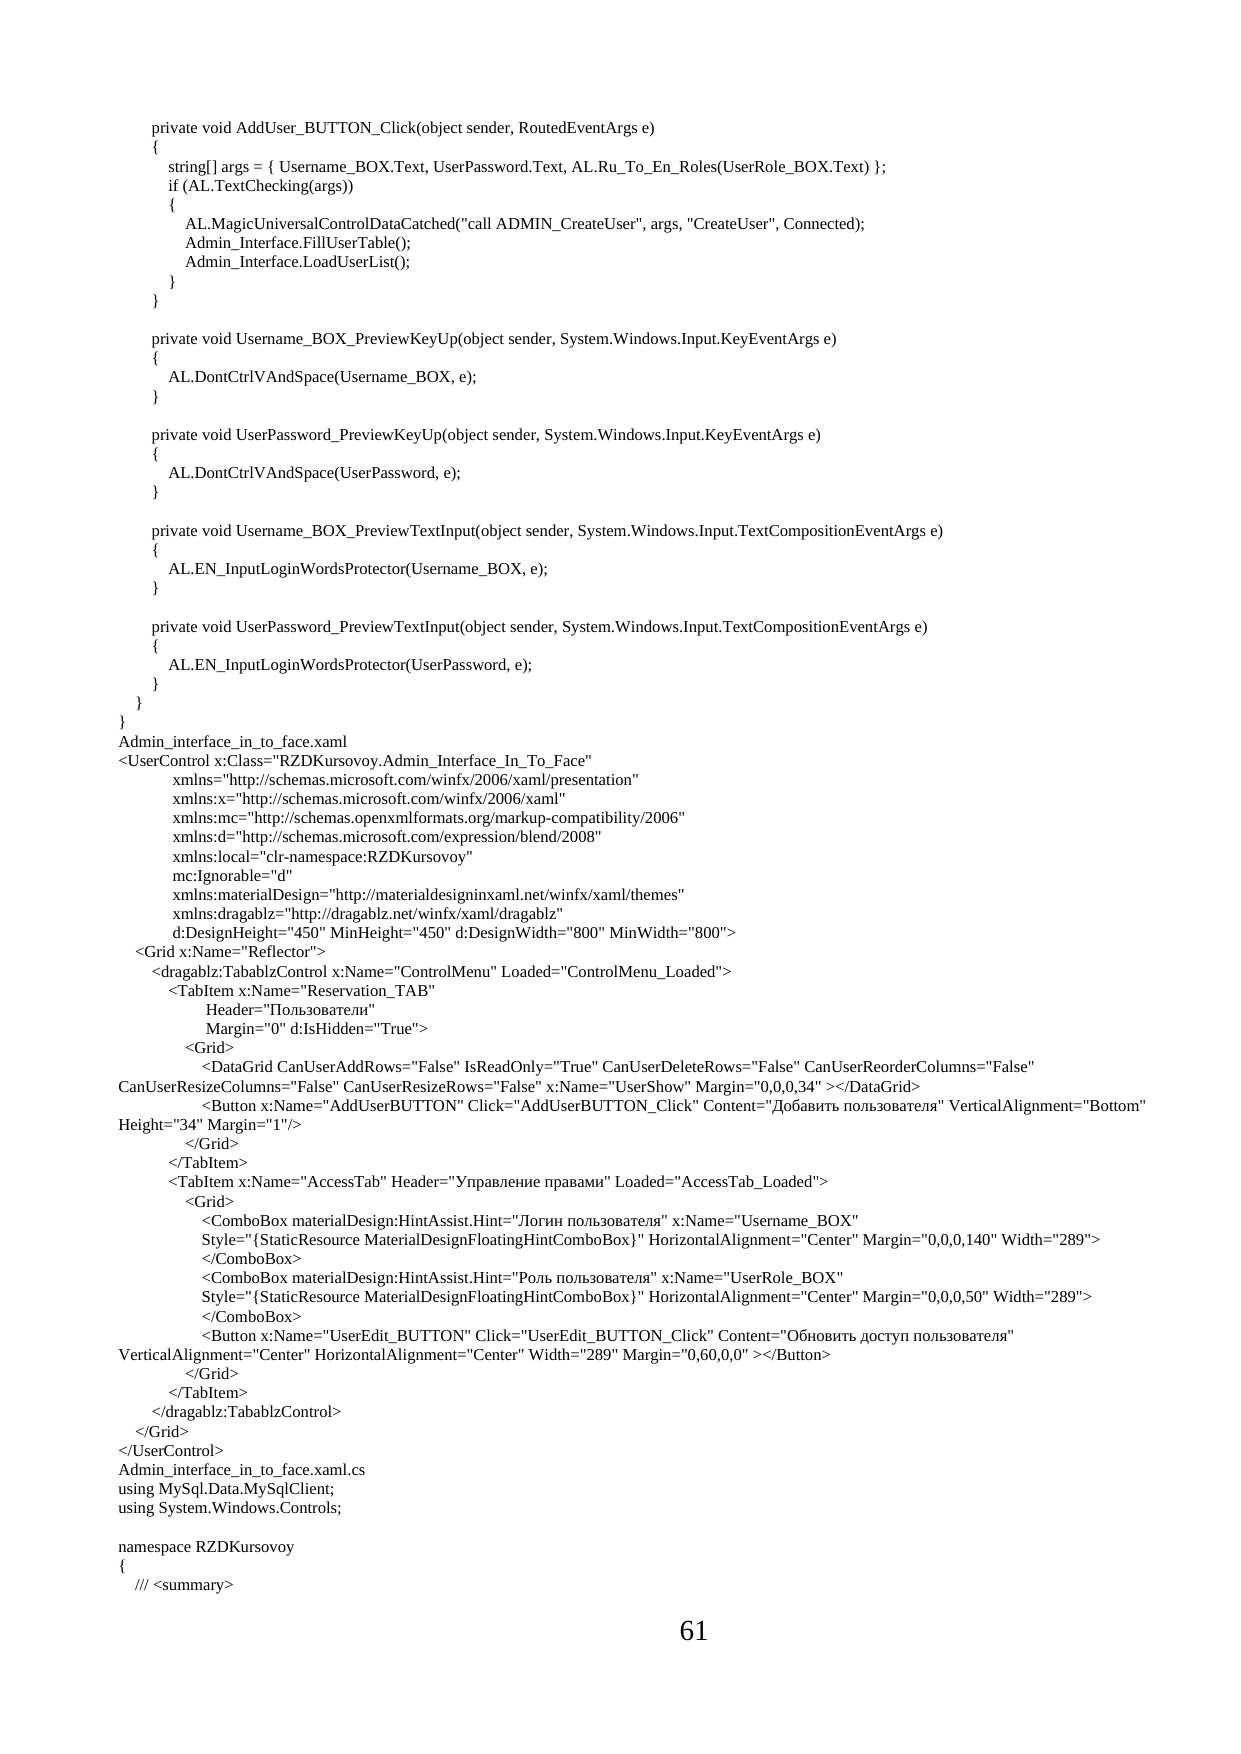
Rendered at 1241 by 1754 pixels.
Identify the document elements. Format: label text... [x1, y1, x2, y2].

text AL.EN_InputLoginWordsProtector(Username_BOX, e); [118, 559, 1181, 578]
text namespace RZDKursovoy [118, 1536, 1181, 1556]
text private void UserPassword_PreviewKeyUp(object sender, System.Windows.Input.KeyEventArgs e) [118, 425, 1181, 444]
text <Grid x:Name="Reflector"> [118, 942, 1181, 961]
text <Grid> [118, 1038, 1181, 1057]
text <DataGrid CanUserAddRows="False" IsReadOnly="True" CanUserDeleteRows="False" CanUserReorderColumns="False" CanUserResizeColumns="False" CanUserResizeRows="False" x:Name="UserShow" Margin="0,0,0,34" ></DataGrid> [118, 1057, 1181, 1096]
text { [118, 1556, 1181, 1575]
text private void Username_BOX_PreviewKeyUp(object sender, System.Windows.Input.KeyEventArgs e) [118, 329, 1181, 348]
text <ComboBox materialDesign:HintAssist.Hint="Роль пользователя" x:Name="UserRole_BOX" [118, 1268, 1181, 1287]
text <Button x:Name="AddUserBUTTON" Click="AddUserBUTTON_Click" Content="Добавить пользователя" VerticalAlignment="Bottom" Height="34" Margin="1"/> [118, 1096, 1181, 1134]
text <Button x:Name="UserEdit_BUTTON" Click="UserEdit_BUTTON_Click" Content="Обновить доступ пользователя" VerticalAlignment="Center" HorizontalAlignment="Center" Width="289" Margin="0,60,0,0" ></Button> [118, 1326, 1181, 1364]
text xmlns:dragablz="http://dragablz.net/winfx/xaml/dragablz" [118, 904, 1181, 923]
text } [118, 674, 1181, 693]
text private void Username_BOX_PreviewTextInput(object sender, System.Windows.Input.TextCompositionEventArgs e) [118, 521, 1181, 540]
text mc:Ignorable="d" [118, 866, 1181, 885]
text { [118, 195, 1181, 214]
text { [118, 348, 1181, 367]
text Admin_interface_in_to_face.xaml [118, 731, 1181, 751]
text </Grid> [118, 1364, 1181, 1383]
text xmlns:mc="http://schemas.openxmlformats.org/markup-compatibility/2006" [118, 808, 1181, 827]
text if (AL.TextChecking(args)) [118, 176, 1181, 195]
text </Grid> [118, 1421, 1181, 1441]
text xmlns:local="clr-namespace:RZDKursovoy" [118, 846, 1181, 866]
text <TabItem x:Name="Reservation_TAB" [118, 981, 1181, 1000]
text <Grid> [118, 1191, 1181, 1211]
text string[] args = { Username_BOX.Text, UserPassword.Text, AL.Ru_To_En_Roles(UserRole_BOX.Text) }; [118, 156, 1181, 176]
text xmlns:materialDesign="http://materialdesigninxaml.net/winfx/xaml/themes" [118, 885, 1181, 904]
text } [118, 578, 1181, 597]
text </UserControl> [118, 1441, 1181, 1460]
text { [118, 540, 1181, 559]
text } [118, 271, 1181, 291]
text AL.MagicUniversalControlDataCatched("call ADMIN_CreateUser", args, "CreateUser", Connected); [118, 214, 1181, 233]
text private void AddUser_BUTTON_Click(object sender, RoutedEventArgs e) [118, 118, 1181, 137]
text </dragablz:TabablzControl> [118, 1402, 1181, 1421]
text <dragablz:TabablzControl x:Name="ControlMenu" Loaded="ControlMenu_Loaded"> [118, 961, 1181, 981]
text xmlns:d="http://schemas.microsoft.com/expression/blend/2008" [118, 827, 1181, 846]
text </TabItem> [118, 1383, 1181, 1402]
text </TabItem> [118, 1153, 1181, 1172]
text /// <summary> [118, 1575, 1181, 1594]
text } [118, 712, 1181, 731]
text } [118, 386, 1181, 406]
text Style="{StaticResource MaterialDesignFloatingHintComboBox}" HorizontalAlignment="Center" Margin="0,0,0,140" Width="289"> [118, 1230, 1181, 1249]
text } [118, 291, 1181, 310]
text using MySql.Data.MySqlClient; [118, 1479, 1181, 1498]
text { [118, 636, 1181, 655]
text Admin_Interface.FillUserTable(); [118, 233, 1181, 252]
text { [118, 444, 1181, 463]
text } [118, 693, 1181, 712]
text private void UserPassword_PreviewTextInput(object sender, System.Windows.Input.TextCompositionEventArgs e) [118, 616, 1181, 636]
text Admin_Interface.LoadUserList(); [118, 252, 1181, 271]
text AL.DontCtrlVAndSpace(Username_BOX, e); [118, 367, 1181, 386]
text Margin="0" d:IsHidden="True"> [118, 1019, 1181, 1038]
text </ComboBox> [118, 1306, 1181, 1326]
text Style="{StaticResource MaterialDesignFloatingHintComboBox}" HorizontalAlignment="Center" Margin="0,0,0,50" Width="289"> [118, 1287, 1181, 1306]
text { [118, 137, 1181, 156]
text } [118, 482, 1181, 501]
text </ComboBox> [118, 1249, 1181, 1268]
text <ComboBox materialDesign:HintAssist.Hint="Логин пользователя" x:Name="Username_BOX" [118, 1211, 1181, 1230]
text xmlns="http://schemas.microsoft.com/winfx/2006/xaml/presentation" [118, 770, 1181, 789]
text Admin_interface_in_to_face.xaml.cs [118, 1460, 1181, 1479]
text xmlns:x="http://schemas.microsoft.com/winfx/2006/xaml" [118, 789, 1181, 808]
text AL.DontCtrlVAndSpace(UserPassword, e); [118, 463, 1181, 482]
text using System.Windows.Controls; [118, 1498, 1181, 1517]
text </Grid> [118, 1134, 1181, 1153]
text Header="Пользователи" [118, 1000, 1181, 1019]
text <TabItem x:Name="AccessTab" Header="Управление правами" Loaded="AccessTab_Loaded"> [118, 1172, 1181, 1191]
text AL.EN_InputLoginWordsProtector(UserPassword, e); [118, 655, 1181, 674]
text d:DesignHeight="450" MinHeight="450" d:DesignWidth="800" MinWidth="800"> [118, 923, 1181, 942]
text <UserControl x:Class="RZDKursovoy.Admin_Interface_In_To_Face" [118, 751, 1181, 770]
